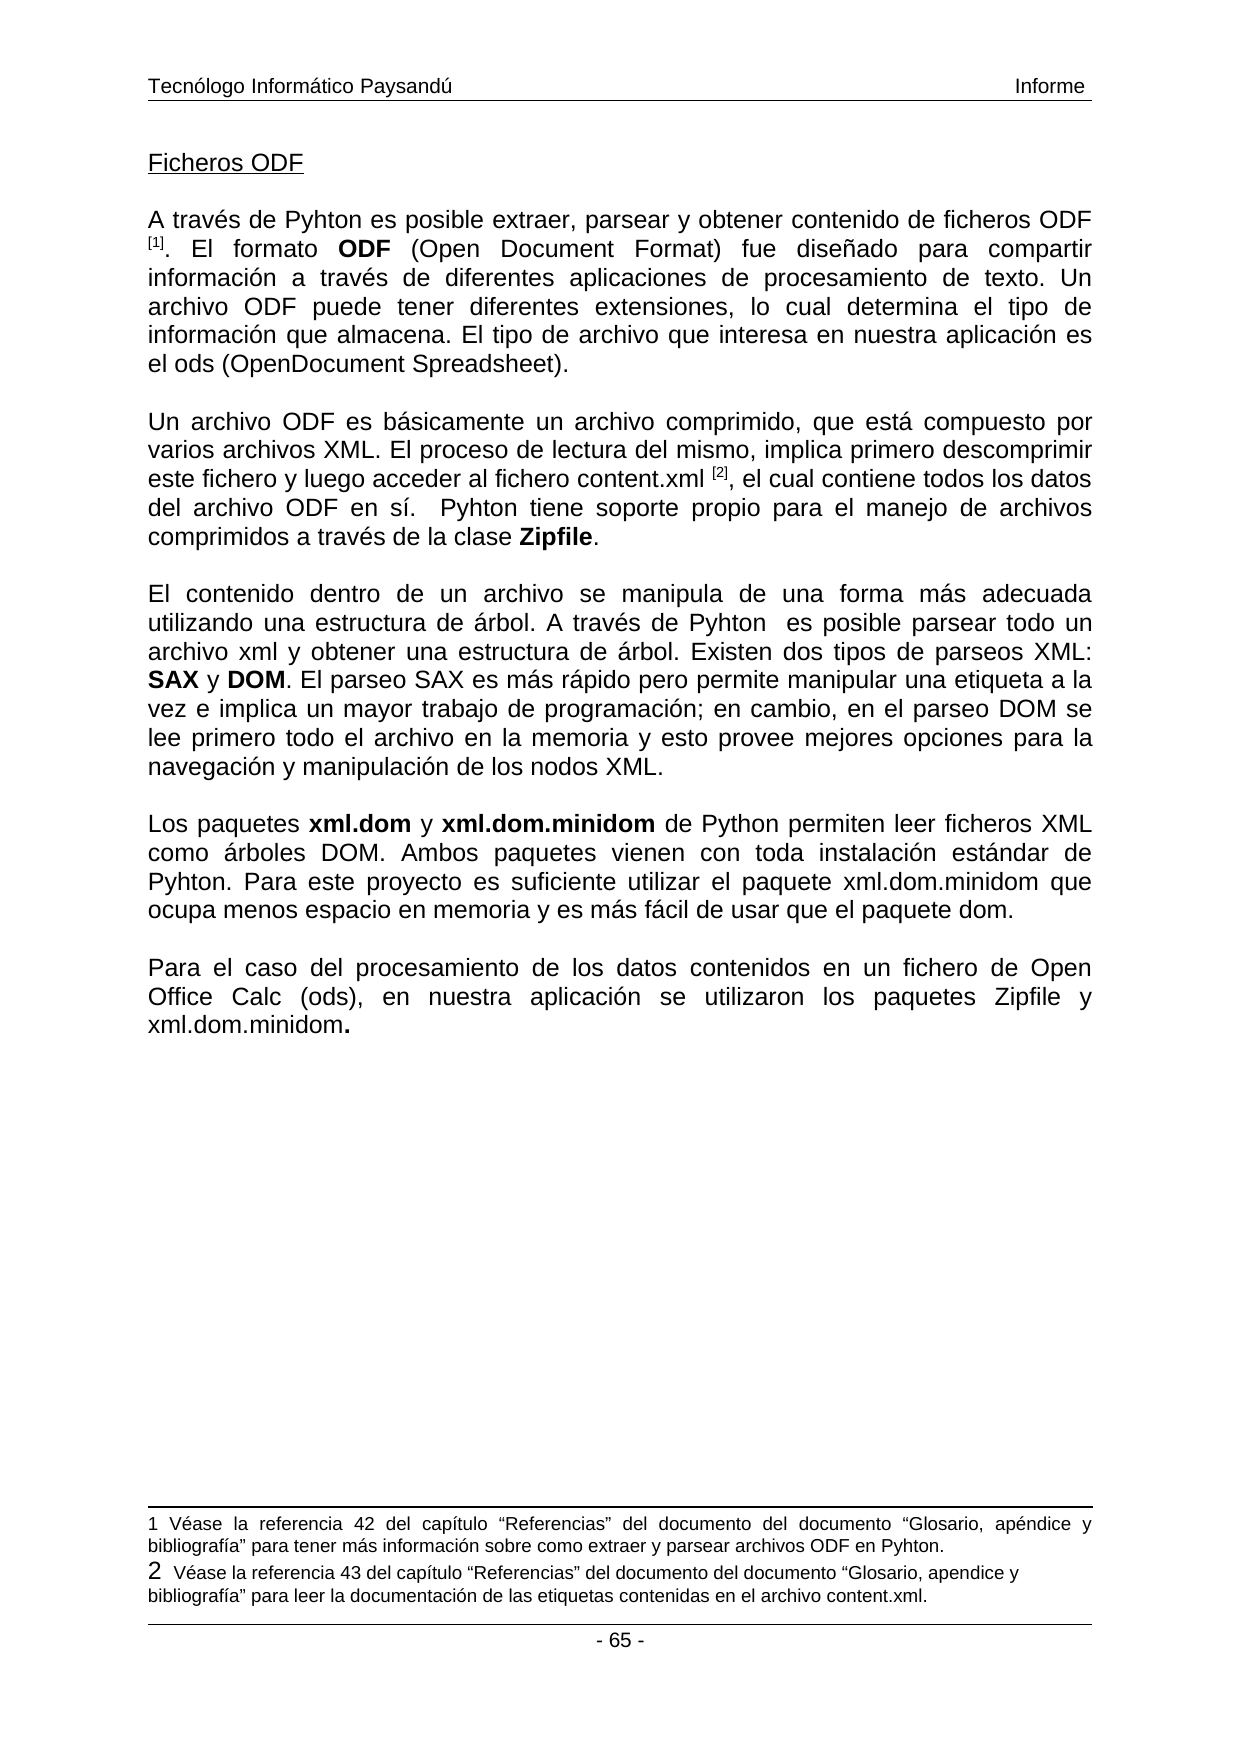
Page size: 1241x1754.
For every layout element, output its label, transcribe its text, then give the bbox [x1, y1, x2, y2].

text Véase la referencia 43 del capítulo “Referencias” del documento del documento “Glosario, apendice y bibliografía” para leer la documentación de las etiquetas contenidas en el archivo content.xml. [148, 1556, 1092, 1606]
text Los paquetes xml.dom y xml.dom.minidom de Python permiten leer ficheros XML como árboles DOM. Ambos paquetes vienen con toda instalación estándar de Pyhton. Para este proyecto es suficiente utilizar el paquete xml.dom.minidom que ocupa menos espacio en memoria y es más fácil de usar que el paquete dom. [148, 809, 1092, 924]
text A través de Pyhton es posible extraer, parsear y obtener contenido de ficheros ODF []. El formato ODF (Open Document Format) fue diseñado para compartir información a través de diferentes aplicaciones de procesamiento de texto. Un archivo ODF puede tener diferentes extensiones, lo cual determina el tipo de información que almacena. El tipo de archivo que interesa en nuestra aplicación es el ods (OpenDocument Spreadsheet). [148, 205, 1092, 378]
text Véase la referencia 42 del capítulo “Referencias” del documento del documento “Glosario, apéndice y bibliografía” para tener más información sobre como extraer y parsear archivos ODF en Pyhton. [148, 1513, 1092, 1556]
text Ficheros ODF [148, 148, 1092, 176]
text Para el caso del procesamiento de los datos contenidos en un fichero de Open Office Calc (ods), en nuestra aplicación se utilizaron los paquetes Zipfile y xml.dom.minidom. [148, 953, 1092, 1039]
text Un archivo ODF es básicamente un archivo comprimido, que está compuesto por varios archivos XML. El proceso de lectura del mismo, implica primero descomprimir este fichero y luego acceder al fichero content.xml [], el cual contiene todos los datos del archivo ODF en sí. Pyhton tiene soporte propio para el manejo de archivos comprimidos a través de la clase Zipfile. [148, 406, 1092, 550]
text El contenido dentro de un archivo se manipula de una forma más adecuada utilizando una estructura de árbol. A través de Pyhton es posible parsear todo un archivo xml y obtener una estructura de árbol. Existen dos tipos de parseos XML: SAX y DOM. El parseo SAX es más rápido pero permite manipular una etiqueta a la vez e implica un mayor trabajo de programación; en cambio, en el parseo DOM se lee primero todo el archivo en la memoria y esto provee mejores opciones para la navegación y manipulación de los nodos XML. [148, 579, 1092, 780]
